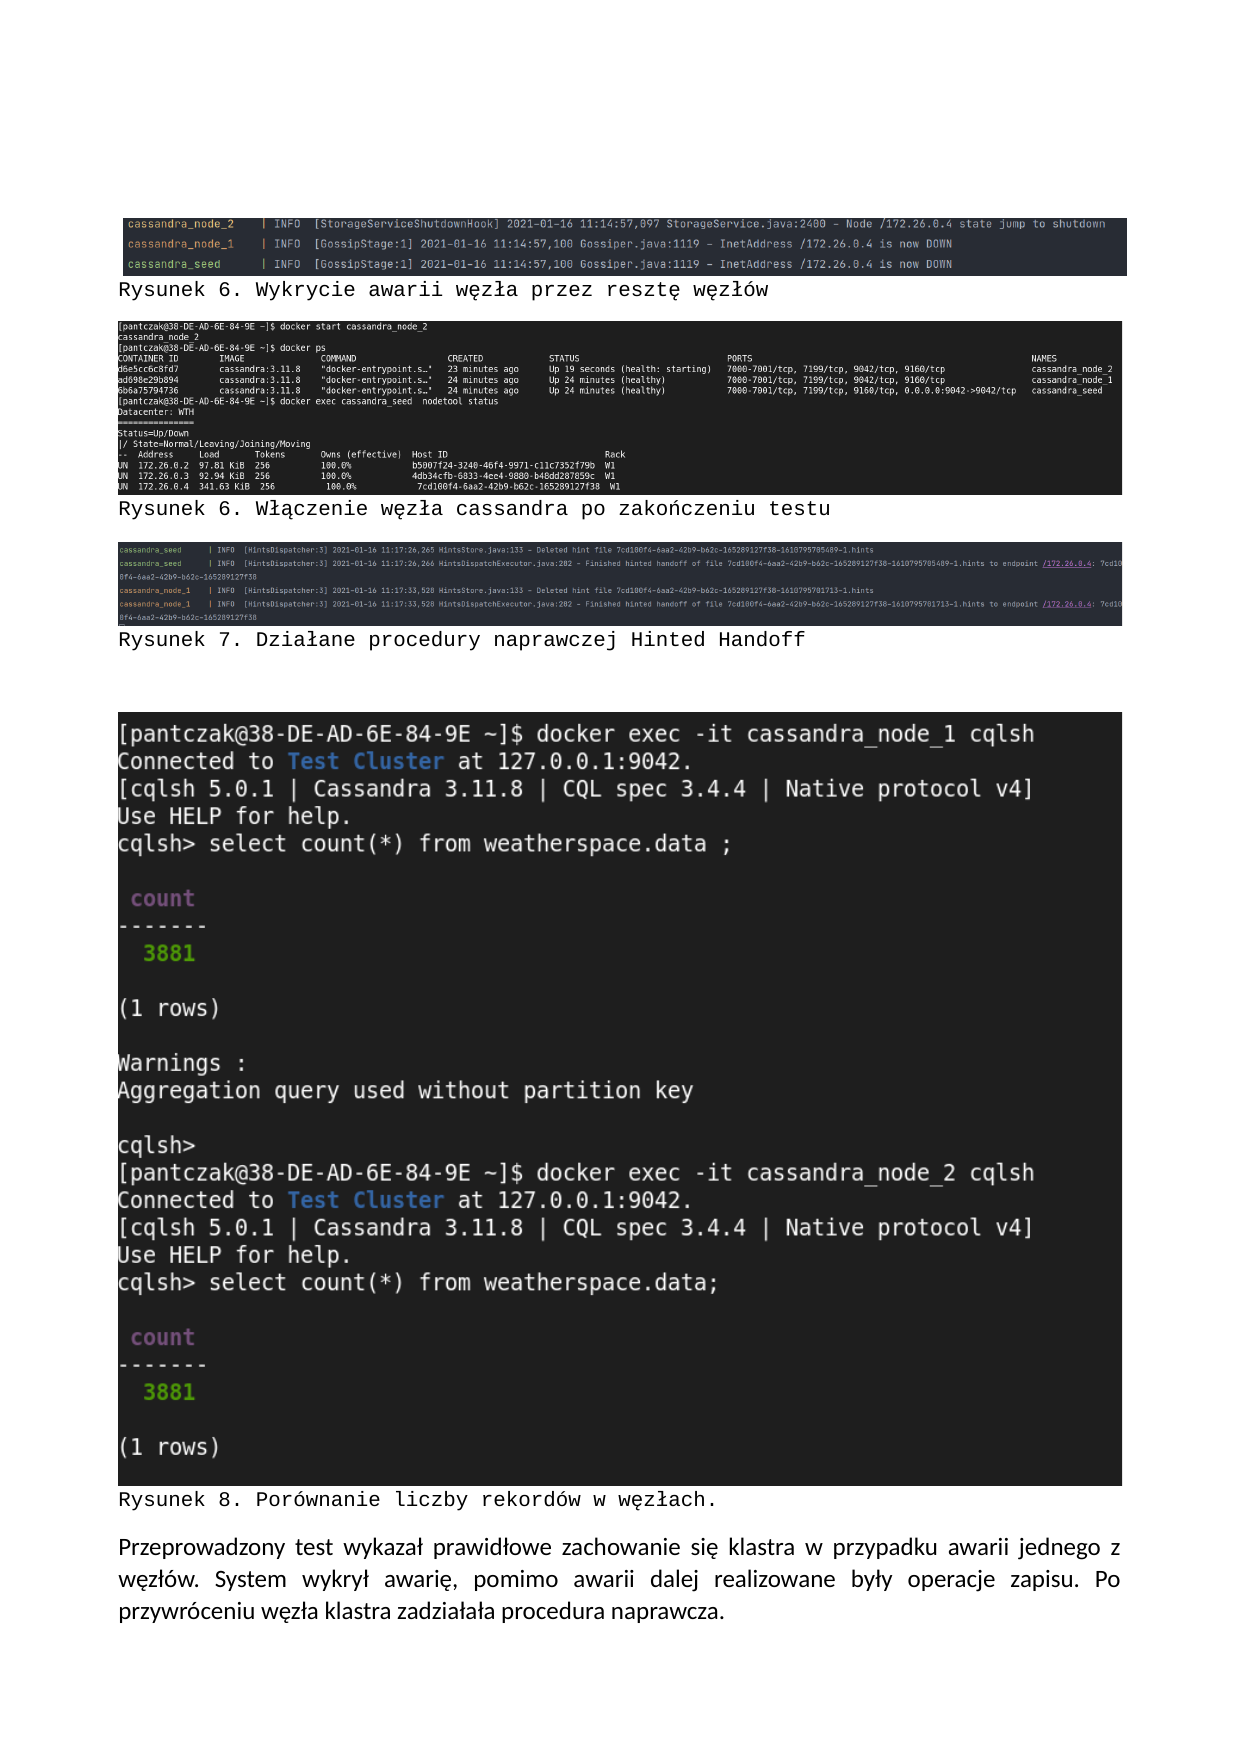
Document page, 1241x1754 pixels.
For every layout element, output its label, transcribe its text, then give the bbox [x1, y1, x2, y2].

text Rysunek 7. Działane procedury naprawczej Hinted Handoff [118, 626, 1122, 653]
text Rysunek 6. Wykrycie awarii węzła przez resztę węzłów [118, 218, 1122, 303]
list Przeprowadzony test wykazał prawidłowe zachowanie się klastra w przypadku awarii jednego z węzłów. System wykrył awarię, pomimo awarii dalej realizowane były operacje zapisu. Po przywróceniu węzła klastra zadziałała procedura naprawcza. [118, 1531, 1122, 1625]
picture [123, 218, 1127, 276]
picture [118, 542, 1123, 626]
picture [118, 321, 1123, 495]
text Rysunek 8. Porównanie liczby rekordów w węzłach. [118, 1486, 1122, 1513]
picture [118, 712, 1123, 1486]
text Rysunek 6. Włączenie węzła cassandra po zakończeniu testu [118, 495, 1122, 522]
